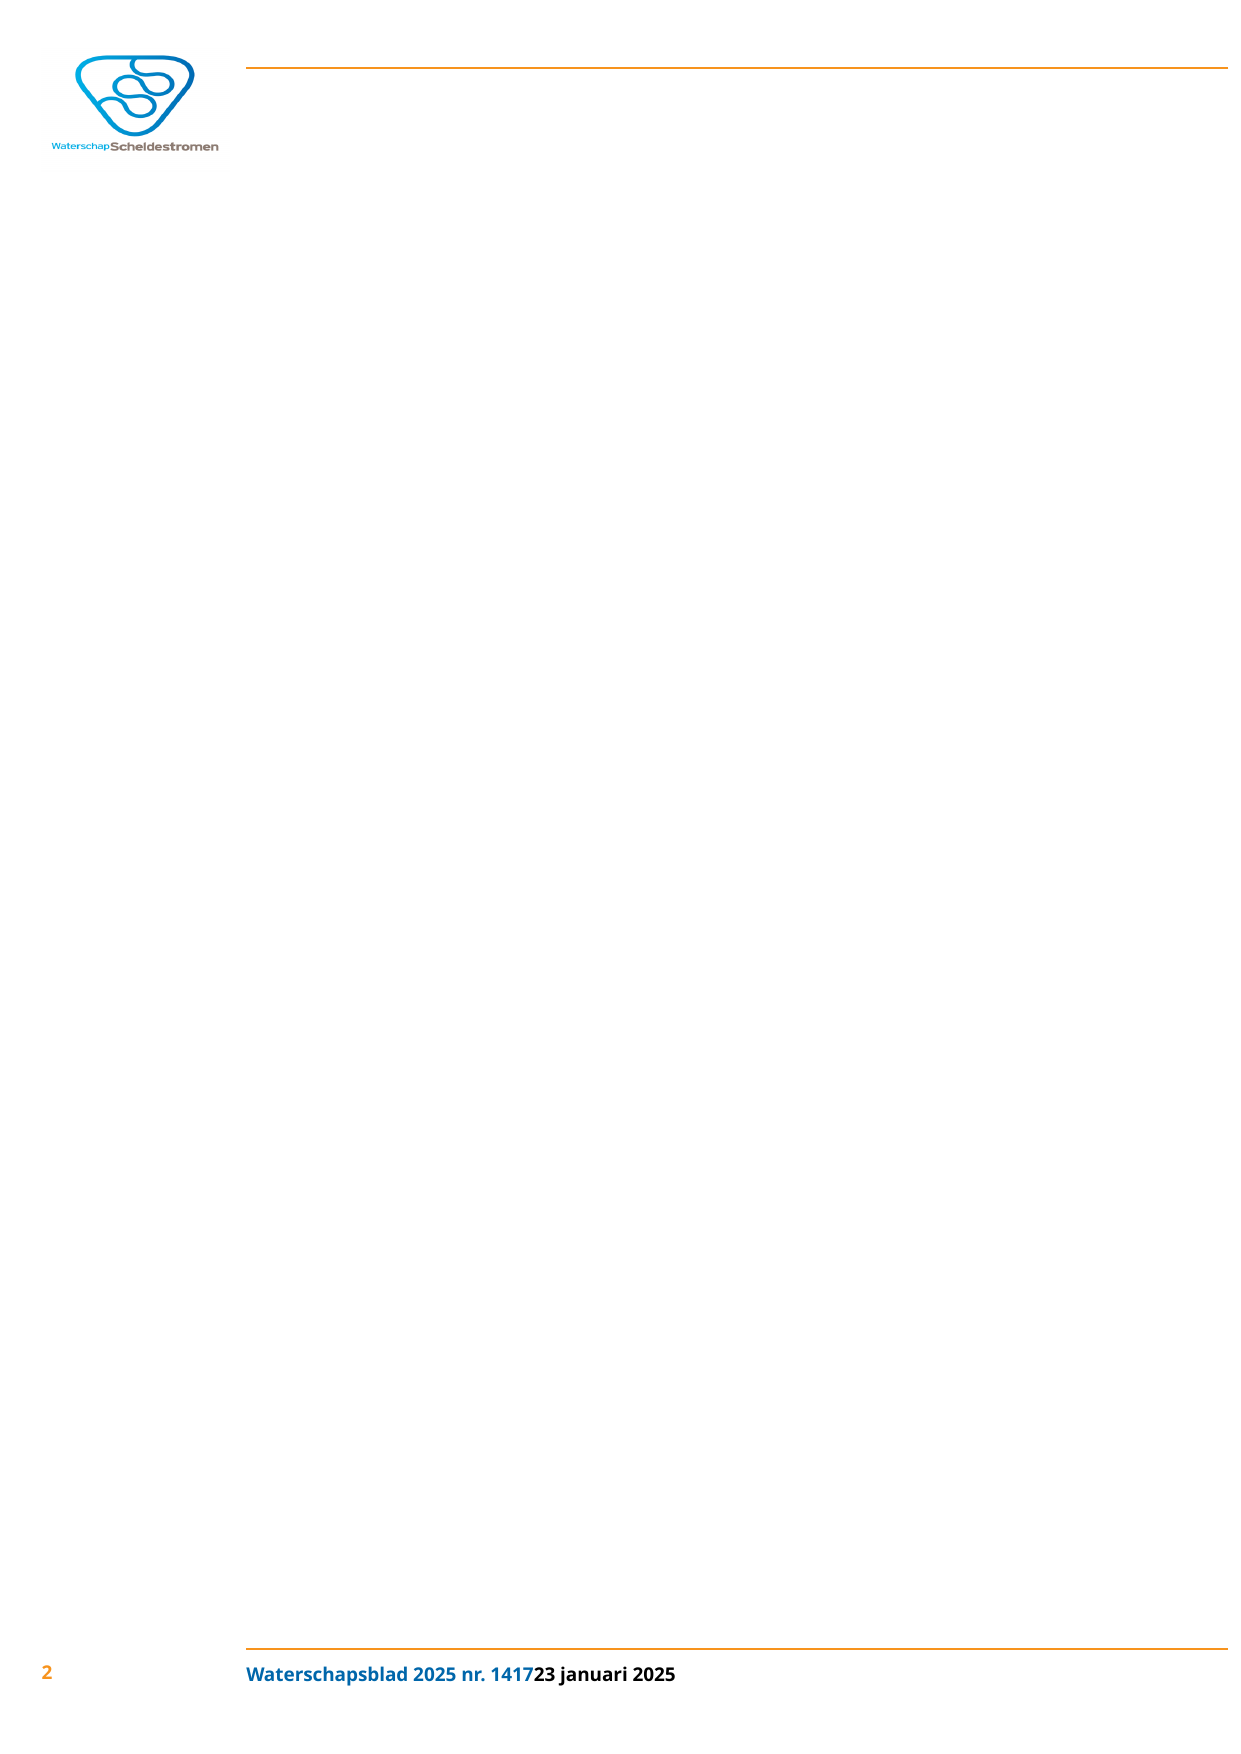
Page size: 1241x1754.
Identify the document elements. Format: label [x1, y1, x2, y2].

picture [41, 47, 231, 172]
